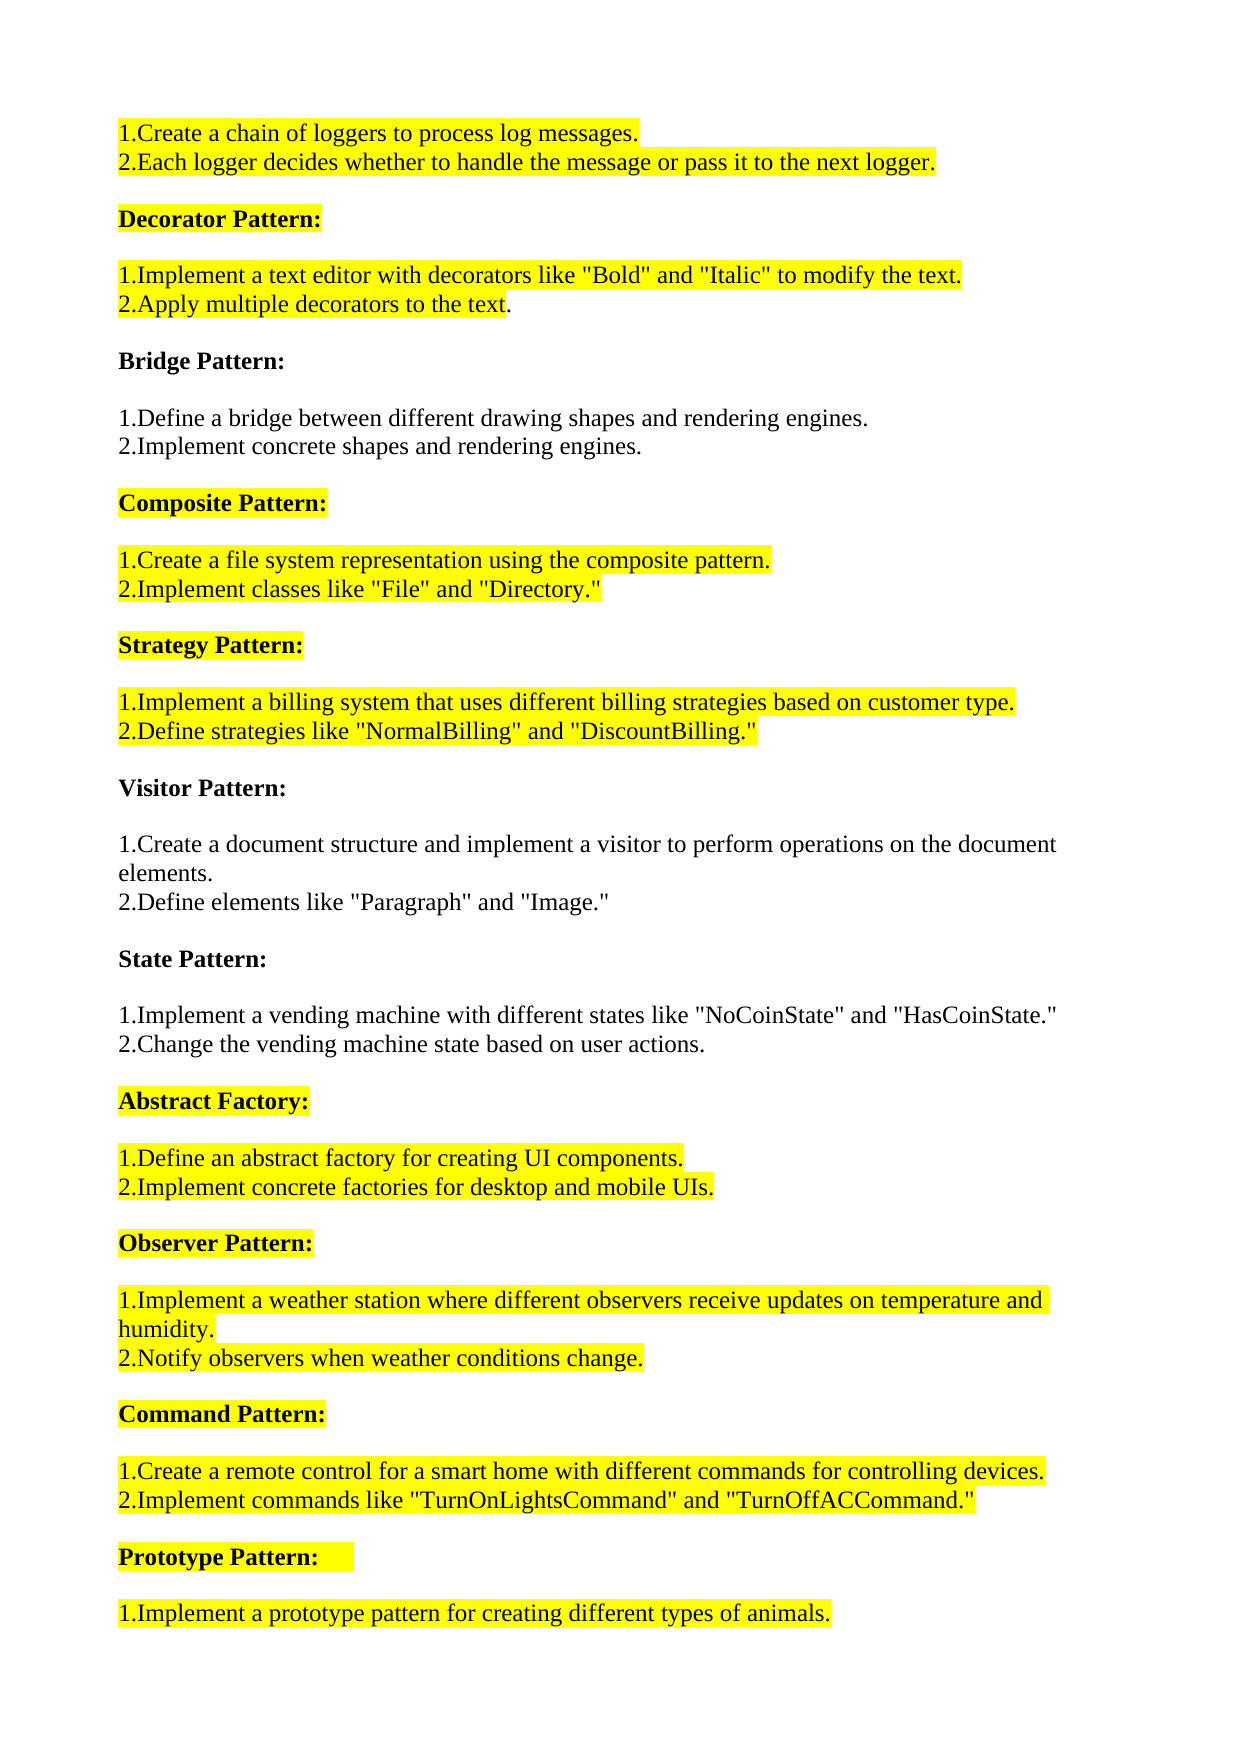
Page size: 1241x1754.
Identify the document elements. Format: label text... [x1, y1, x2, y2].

text 2.Implement classes like "File" and "Directory." [118, 574, 1122, 602]
text 2.Define strategies like "NormalBilling" and "DiscountBilling." [118, 716, 1122, 745]
text 2.Implement concrete shapes and rendering engines. [118, 431, 1122, 460]
text Prototype Pattern: [118, 1542, 1122, 1571]
text State Pattern: [118, 944, 1122, 973]
text 1.Create a document structure and implement a visitor to perform operations on the document elements. [118, 829, 1122, 887]
text 1.Implement a vending machine with different states like "NoCoinState" and "HasCoinState." [118, 1001, 1122, 1029]
text 1.Create a file system representation using the composite pattern. [118, 545, 1122, 574]
text Observer Pattern: [118, 1228, 1122, 1257]
text 2.Implement commands like "TurnOnLightsCommand" and "TurnOffACCommand." [118, 1485, 1122, 1514]
text Decorator Pattern: [118, 204, 1122, 232]
text 2.Apply multiple decorators to the text. [118, 289, 1122, 318]
text 1.Implement a weather station where different observers receive updates on temperature and humidity. [118, 1285, 1122, 1343]
text 1.Implement a billing system that uses different billing strategies based on customer type. [118, 687, 1122, 716]
text 1.Create a remote control for a smart home with different commands for controlling devices. [118, 1456, 1122, 1485]
text 1.Create a chain of loggers to process log messages. [118, 118, 1122, 147]
text Abstract Factory: [118, 1086, 1122, 1115]
text 2.Notify observers when weather conditions change. [118, 1343, 1122, 1371]
text Visitor Pattern: [118, 773, 1122, 802]
text 2.Each logger decides whether to handle the message or pass it to the next logger. [118, 147, 1122, 176]
text 1.Define an abstract factory for creating UI components. [118, 1143, 1122, 1172]
text 1.Define a bridge between different drawing shapes and rendering engines. [118, 403, 1122, 431]
text 2.Define elements like "Paragraph" and "Image." [118, 887, 1122, 916]
text Composite Pattern: [118, 488, 1122, 517]
text 1.Implement a text editor with decorators like "Bold" and "Italic" to modify the text. [118, 260, 1122, 289]
text Strategy Pattern: [118, 631, 1122, 659]
text 2.Implement concrete factories for desktop and mobile UIs. [118, 1172, 1122, 1200]
text Bridge Pattern: [118, 346, 1122, 375]
text Command Pattern: [118, 1399, 1122, 1428]
text 1.Implement a prototype pattern for creating different types of animals. [118, 1598, 1122, 1627]
text 2.Change the vending machine state based on user actions. [118, 1029, 1122, 1058]
